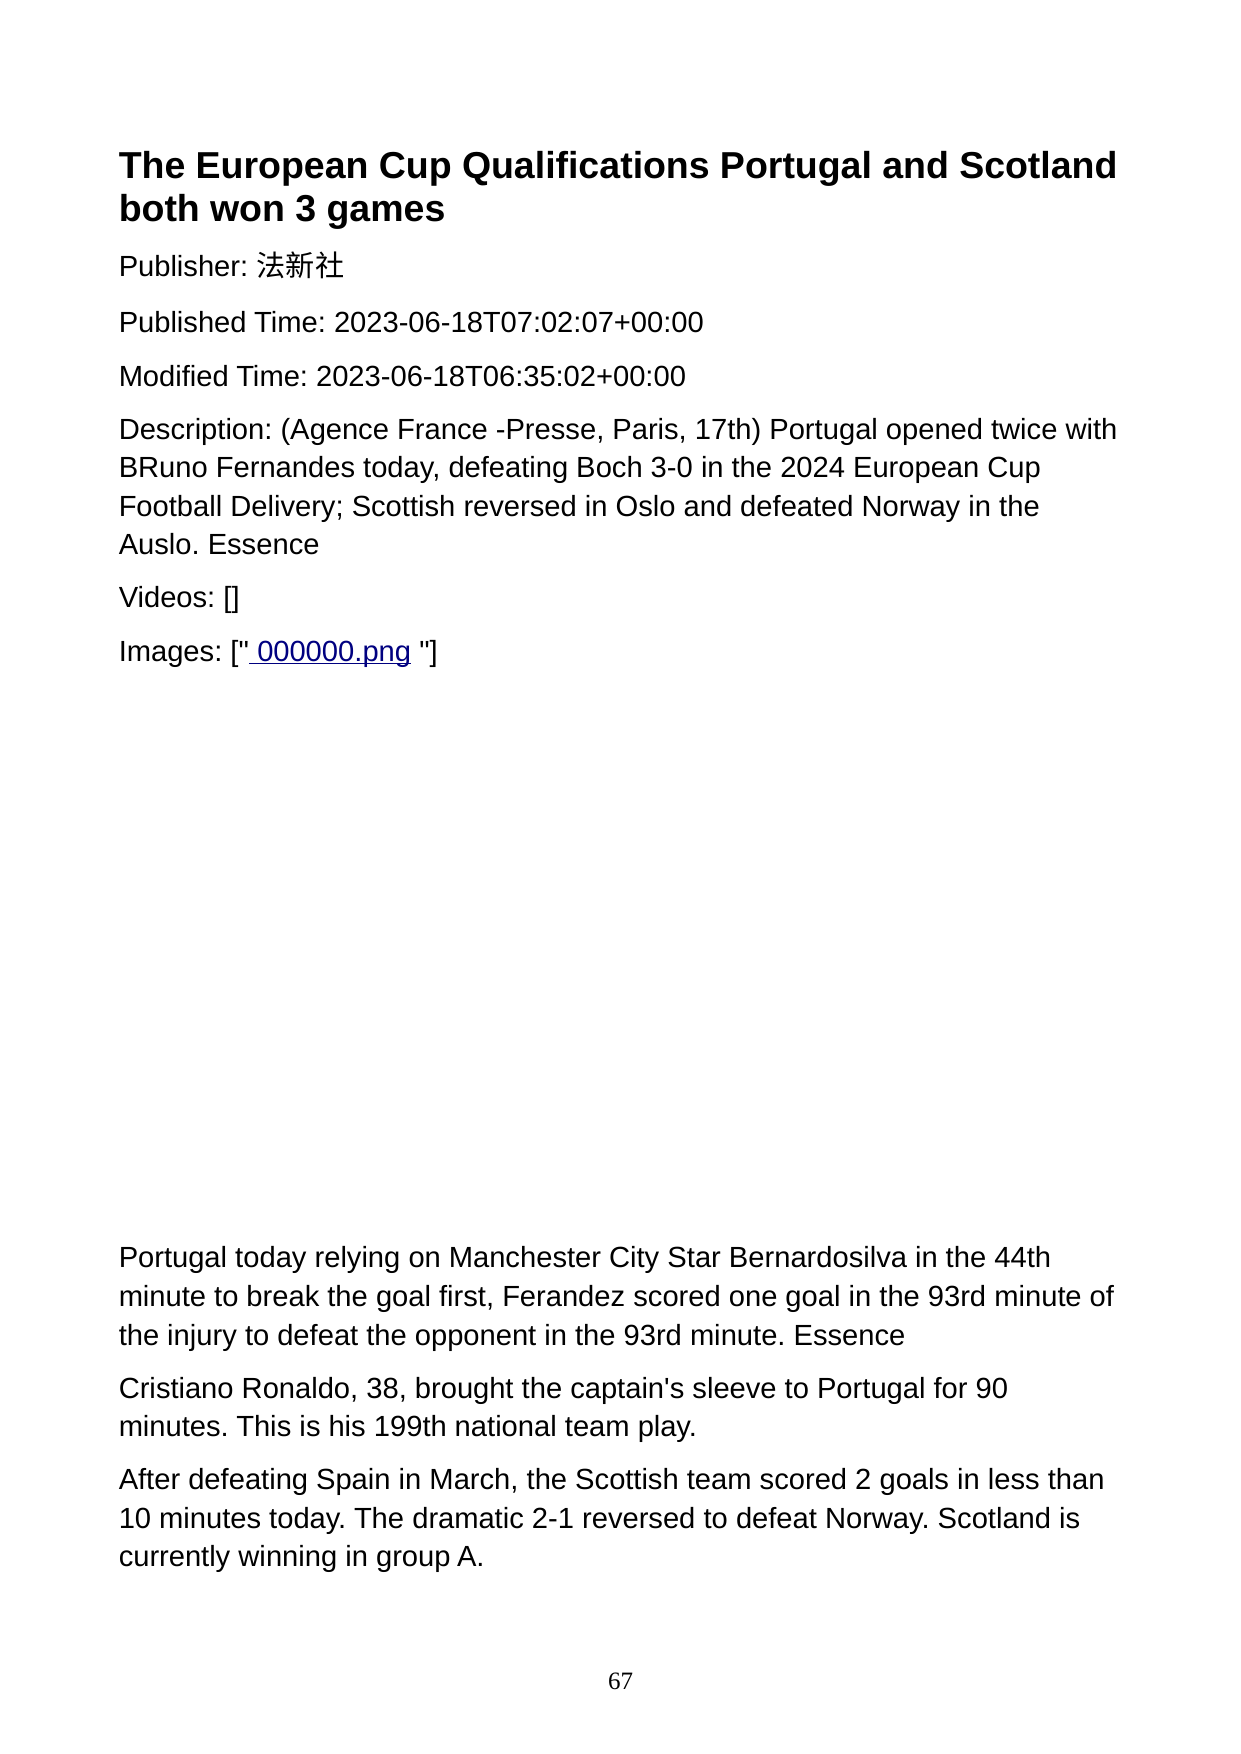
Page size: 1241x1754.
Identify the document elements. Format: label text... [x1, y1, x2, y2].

text Videos: [] [118, 580, 1122, 614]
text Published Time: 2023-06-18T07:02:07+00:00 [118, 305, 1122, 339]
text Modified Time: 2023-06-18T06:35:02+00:00 [118, 358, 1122, 392]
text Publisher: 法新社 [118, 242, 1122, 284]
text Images: [" 000000.png "] [118, 633, 1122, 667]
text Portugal today relying on Manchester City Star Bernardosilva in the 44th minute to break the goal first, Ferandez scored one goal in the 93rd minute of the injury to defeat the opponent in the 93rd minute. Essence [118, 687, 1122, 1351]
text Cristiano Ronaldo, 38, brought the captain's sleeve to Portugal for 90 minutes. This is his 199th national team play. [118, 1371, 1122, 1443]
text Description: (Agence France -Presse, Paris, 17th) Portugal opened twice with BRuno Fernandes today, defeating Boch 3-0 in the 2024 European Cup Football Delivery; Scottish reversed in Oslo and defeated Norway in the Auslo. Essence [118, 412, 1122, 561]
text After defeating Spain in March, the Scottish team scored 2 goals in less than 10 minutes today. The dramatic 2-1 reversed to defeat Norway. Scotland is currently winning in group A. [118, 1462, 1122, 1573]
subtitle The European Cup Qualifications Portugal and Scotland both won 3 games [118, 143, 1122, 230]
